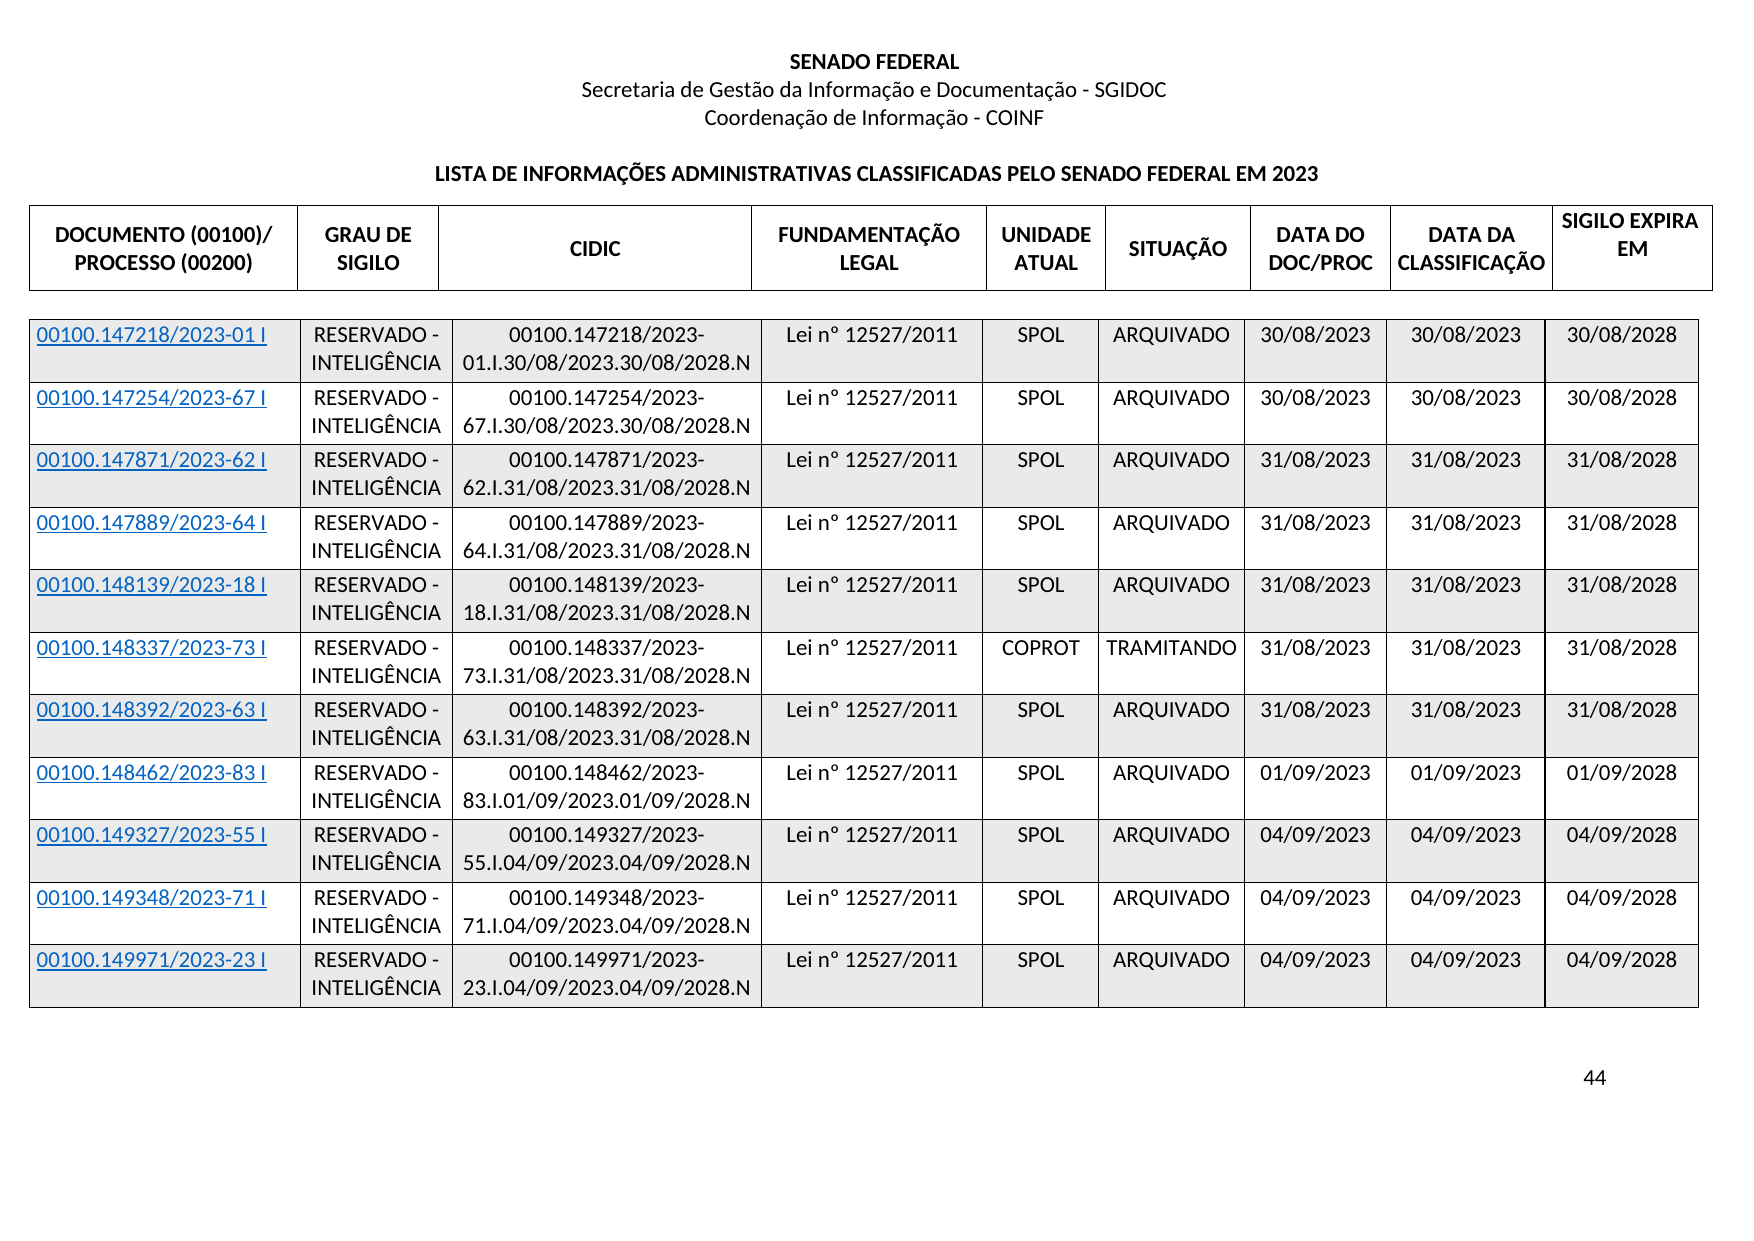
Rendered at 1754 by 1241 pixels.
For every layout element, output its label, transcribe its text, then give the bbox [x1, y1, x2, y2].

table_cell 30/08/2023 [1245, 320, 1386, 382]
table_cell 31/08/2023 [1245, 633, 1386, 694]
table_cell 04/09/2023 [1245, 945, 1386, 1007]
table_cell 01/09/2023 [1245, 758, 1386, 819]
table_cell 31/08/2028 [1546, 445, 1698, 507]
table_cell 04/09/2023 [1387, 883, 1544, 944]
table_cell 00100.147889/2023-64 I [30, 508, 300, 569]
table_cell ARQUIVADO [1099, 820, 1244, 882]
table_cell SPOL [983, 320, 1098, 382]
table_cell 31/08/2023 [1387, 570, 1544, 632]
table_cell Lei nº 12527/2011 [762, 383, 982, 444]
table_cell SPOL [983, 570, 1098, 632]
table_cell RESERVADO - INTELIGÊNCIA [301, 883, 452, 944]
table_cell 00100.147871/2023-62 I [30, 445, 300, 507]
table_cell Lei nº 12527/2011 [762, 320, 982, 382]
table_cell SPOL [983, 820, 1098, 882]
table_cell Lei nº 12527/2011 [762, 945, 982, 1007]
table_cell SPOL [983, 695, 1098, 757]
table_cell 00100.149348/2023-71 I [30, 883, 300, 944]
table_cell 00100.147889/2023-64.I.31/08/2023.31/08/2028.N [453, 508, 761, 569]
table_cell 31/08/2023 [1387, 633, 1544, 694]
table_cell Lei nº 12527/2011 [762, 445, 982, 507]
table_cell RESERVADO - INTELIGÊNCIA [301, 820, 452, 882]
table_cell ARQUIVADO [1099, 883, 1244, 944]
table_cell 31/08/2028 [1546, 508, 1698, 569]
table_cell ARQUIVADO [1099, 508, 1244, 569]
table_cell 00100.149327/2023-55.I.04/09/2023.04/09/2028.N [453, 820, 761, 882]
table_cell 00100.149327/2023-55 I [30, 820, 300, 882]
table_cell Lei nº 12527/2011 [762, 695, 982, 757]
table_cell 00100.148337/2023-73.I.31/08/2023.31/08/2028.N [453, 633, 761, 694]
table_cell [1699, 632, 1713, 694]
table_cell RESERVADO - INTELIGÊNCIA [301, 320, 452, 382]
table_cell ARQUIVADO [1099, 320, 1244, 382]
table_cell 00100.148139/2023-18.I.31/08/2023.31/08/2028.N [453, 570, 761, 632]
table_cell 30/08/2023 [1387, 320, 1544, 382]
table_cell 00100.147218/2023-01.I.30/08/2023.30/08/2028.N [453, 320, 761, 382]
table_cell [1699, 507, 1713, 569]
table_cell Lei nº 12527/2011 [762, 508, 982, 569]
table_cell 00100.149971/2023-23.I.04/09/2023.04/09/2028.N [453, 945, 761, 1007]
table_cell 30/08/2028 [1546, 383, 1698, 444]
table_cell Lei nº 12527/2011 [762, 820, 982, 882]
table_cell ARQUIVADO [1099, 945, 1244, 1007]
table_cell SPOL [983, 445, 1098, 507]
table_cell 30/08/2028 [1546, 320, 1698, 382]
table_cell [1699, 944, 1713, 1007]
table_cell ARQUIVADO [1099, 695, 1244, 757]
table_cell SPOL [983, 758, 1098, 819]
table_cell RESERVADO - INTELIGÊNCIA [301, 383, 452, 444]
table_cell COPROT [983, 633, 1098, 694]
table_cell 31/08/2023 [1245, 695, 1386, 757]
table_cell 31/08/2028 [1546, 695, 1698, 757]
table_cell 30/08/2023 [1245, 383, 1386, 444]
table_cell 31/08/2023 [1245, 570, 1386, 632]
table_cell 00100.147254/2023-67 I [30, 383, 300, 444]
table_cell [1699, 882, 1713, 944]
table_cell 04/09/2028 [1546, 945, 1698, 1007]
table_cell SPOL [983, 383, 1098, 444]
table_cell [1699, 382, 1713, 444]
table_cell 31/08/2023 [1387, 445, 1544, 507]
table_cell 01/09/2023 [1387, 758, 1544, 819]
table_cell 00100.149348/2023-71.I.04/09/2023.04/09/2028.N [453, 883, 761, 944]
table_cell Lei nº 12527/2011 [762, 633, 982, 694]
table_cell 31/08/2023 [1245, 445, 1386, 507]
table_cell 00100.148462/2023-83.I.01/09/2023.01/09/2028.N [453, 758, 761, 819]
table_cell [1699, 444, 1713, 507]
table_cell ARQUIVADO [1099, 383, 1244, 444]
table_cell 31/08/2028 [1546, 570, 1698, 632]
table_cell 04/09/2023 [1387, 945, 1544, 1007]
table_cell RESERVADO - INTELIGÊNCIA [301, 508, 452, 569]
table_cell [1699, 757, 1713, 819]
table_cell RESERVADO - INTELIGÊNCIA [301, 633, 452, 694]
table_cell 00100.148392/2023-63.I.31/08/2023.31/08/2028.N [453, 695, 761, 757]
table_cell 00100.147218/2023-01 I [30, 320, 300, 382]
table_cell 00100.149971/2023-23 I [30, 945, 300, 1007]
table_cell 30/08/2023 [1387, 383, 1544, 444]
table_cell 01/09/2028 [1546, 758, 1698, 819]
table_cell RESERVADO - INTELIGÊNCIA [301, 758, 452, 819]
table_cell 04/09/2028 [1546, 820, 1698, 882]
table_cell [1699, 569, 1713, 632]
table_cell [1699, 694, 1713, 757]
table_cell 00100.147254/2023-67.I.30/08/2023.30/08/2028.N [453, 383, 761, 444]
table_cell ARQUIVADO [1099, 570, 1244, 632]
table_cell 00100.148462/2023-83 I [30, 758, 300, 819]
table_cell SPOL [983, 883, 1098, 944]
table_cell ARQUIVADO [1099, 445, 1244, 507]
table_cell [1699, 319, 1713, 382]
table_cell 31/08/2023 [1387, 695, 1544, 757]
table_cell SPOL [983, 508, 1098, 569]
table_cell 04/09/2023 [1387, 820, 1544, 882]
table_cell 00100.147871/2023-62.I.31/08/2023.31/08/2028.N [453, 445, 761, 507]
table_cell 31/08/2028 [1546, 633, 1698, 694]
table_cell RESERVADO - INTELIGÊNCIA [301, 945, 452, 1007]
table_cell ARQUIVADO [1099, 758, 1244, 819]
table_cell 04/09/2023 [1245, 883, 1386, 944]
table_cell RESERVADO - INTELIGÊNCIA [301, 445, 452, 507]
table_cell RESERVADO - INTELIGÊNCIA [301, 570, 452, 632]
table_cell 00100.148337/2023-73 I [30, 633, 300, 694]
table_cell SPOL [983, 945, 1098, 1007]
table_cell 00100.148139/2023-18 I [30, 570, 300, 632]
table_cell 04/09/2023 [1245, 820, 1386, 882]
table_cell [1699, 819, 1713, 882]
table_cell 31/08/2023 [1387, 508, 1544, 569]
table_cell 04/09/2028 [1546, 883, 1698, 944]
table_cell Lei nº 12527/2011 [762, 570, 982, 632]
table_cell 00100.148392/2023-63 I [30, 695, 300, 757]
table_cell RESERVADO - INTELIGÊNCIA [301, 695, 452, 757]
table_cell Lei nº 12527/2011 [762, 758, 982, 819]
table_cell Lei nº 12527/2011 [762, 883, 982, 944]
table_cell TRAMITANDO [1099, 633, 1244, 694]
table_cell 31/08/2023 [1245, 508, 1386, 569]
